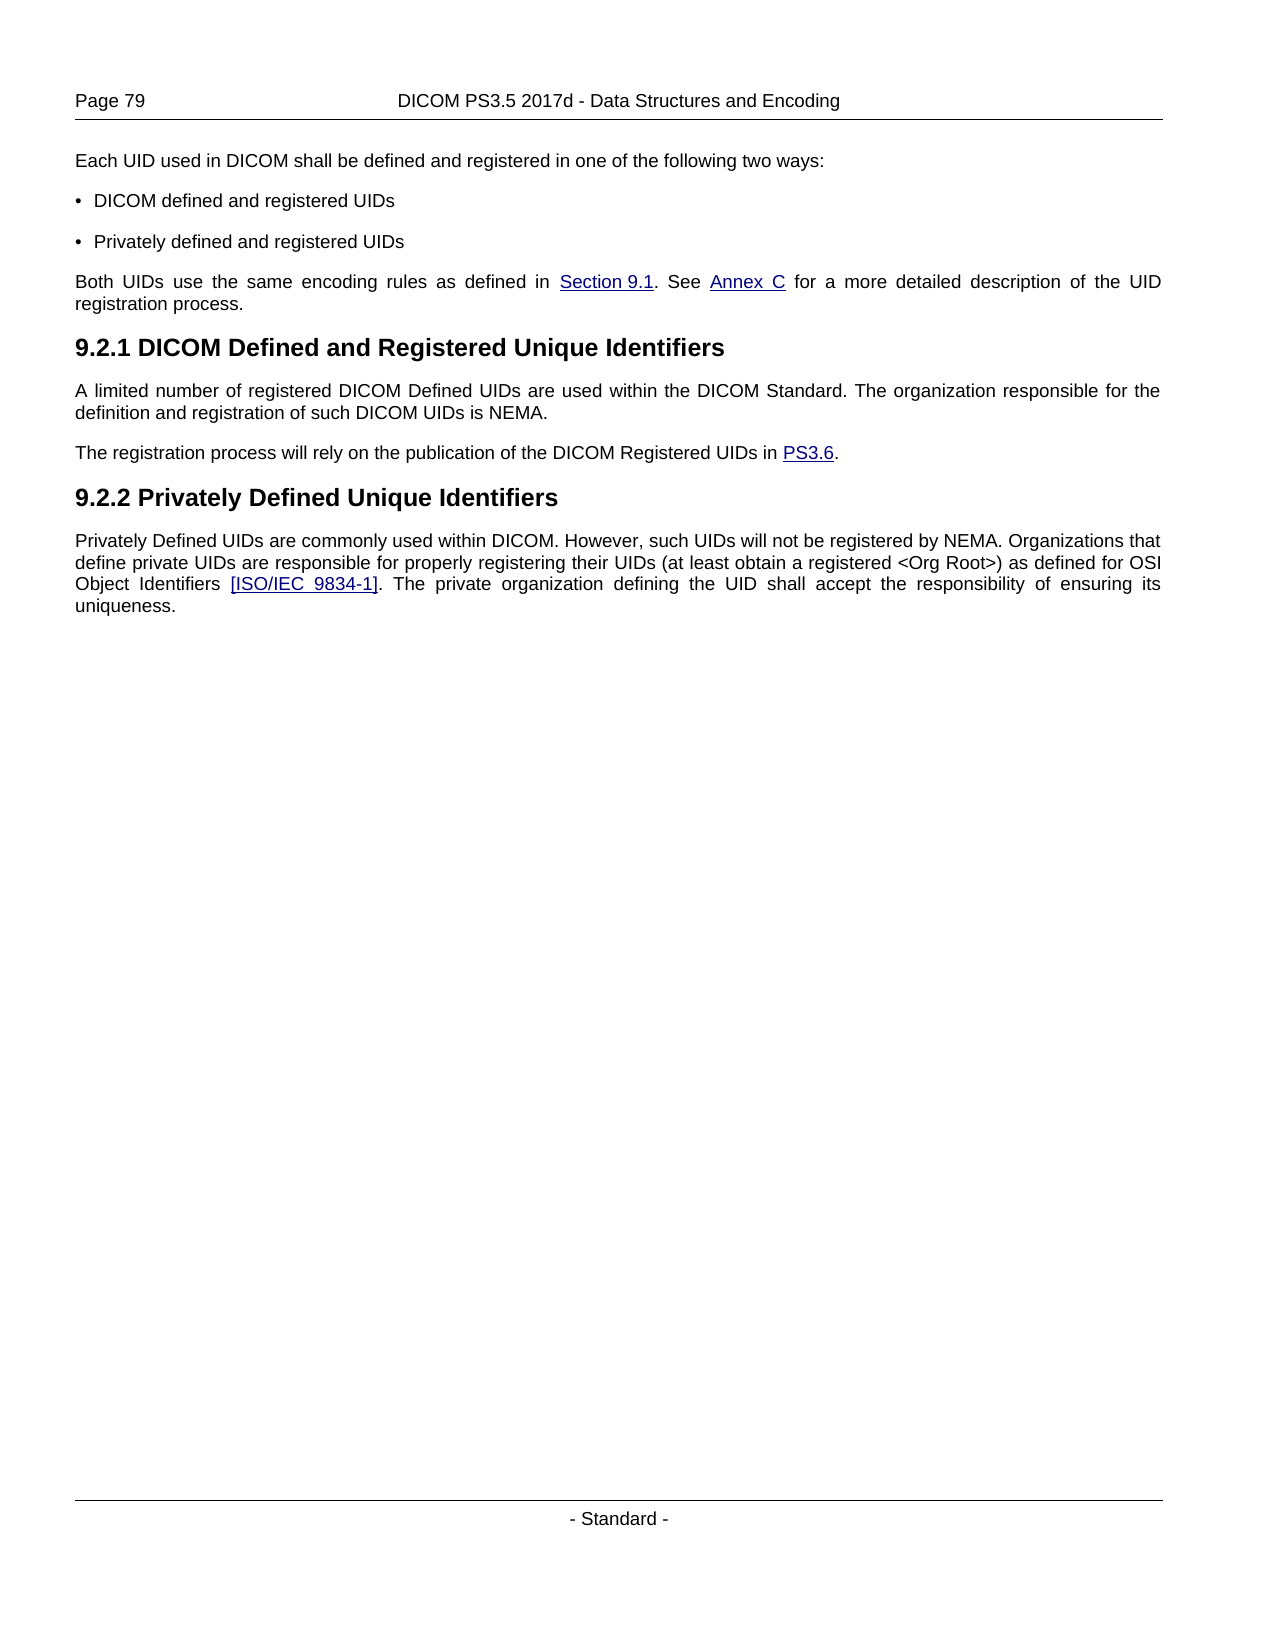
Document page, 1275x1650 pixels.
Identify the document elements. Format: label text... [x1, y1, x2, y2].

text 9.2.2 Privately Defined Unique Identifiers [75, 482, 1162, 511]
text Each UID used in DICOM shall be defined and registered in one of the following two ways: [75, 150, 1162, 172]
text A limited number of registered DICOM Defined UIDs are used within the DICOM Standard. The organization responsible for the definition and registration of such DICOM UIDs is NEMA. [75, 380, 1162, 423]
text The registration process will rely on the publication of the DICOM Registered UIDs in PS3.6. [75, 442, 1162, 464]
list DICOM defined and registered UIDs [75, 190, 1162, 212]
text 9.2.1 DICOM Defined and Registered Unique Identifiers [75, 333, 1162, 362]
list Privately defined and registered UIDs [75, 231, 1162, 252]
text Both UIDs use the same encoding rules as defined in Section 9.1. See Annex C for a more detailed description of the UID registration process. [75, 271, 1162, 314]
text Privately Defined UIDs are commonly used within DICOM. However, such UIDs will not be registered by NEMA. Organizations that define private UIDs are responsible for properly registering their UIDs (at least obtain a registered <Org Root>) as defined for OSI Object Identifiers [ISO/IEC 9834-1]. The private organization defining the UID shall accept the responsibility of ensuring its uniqueness. [75, 530, 1162, 616]
